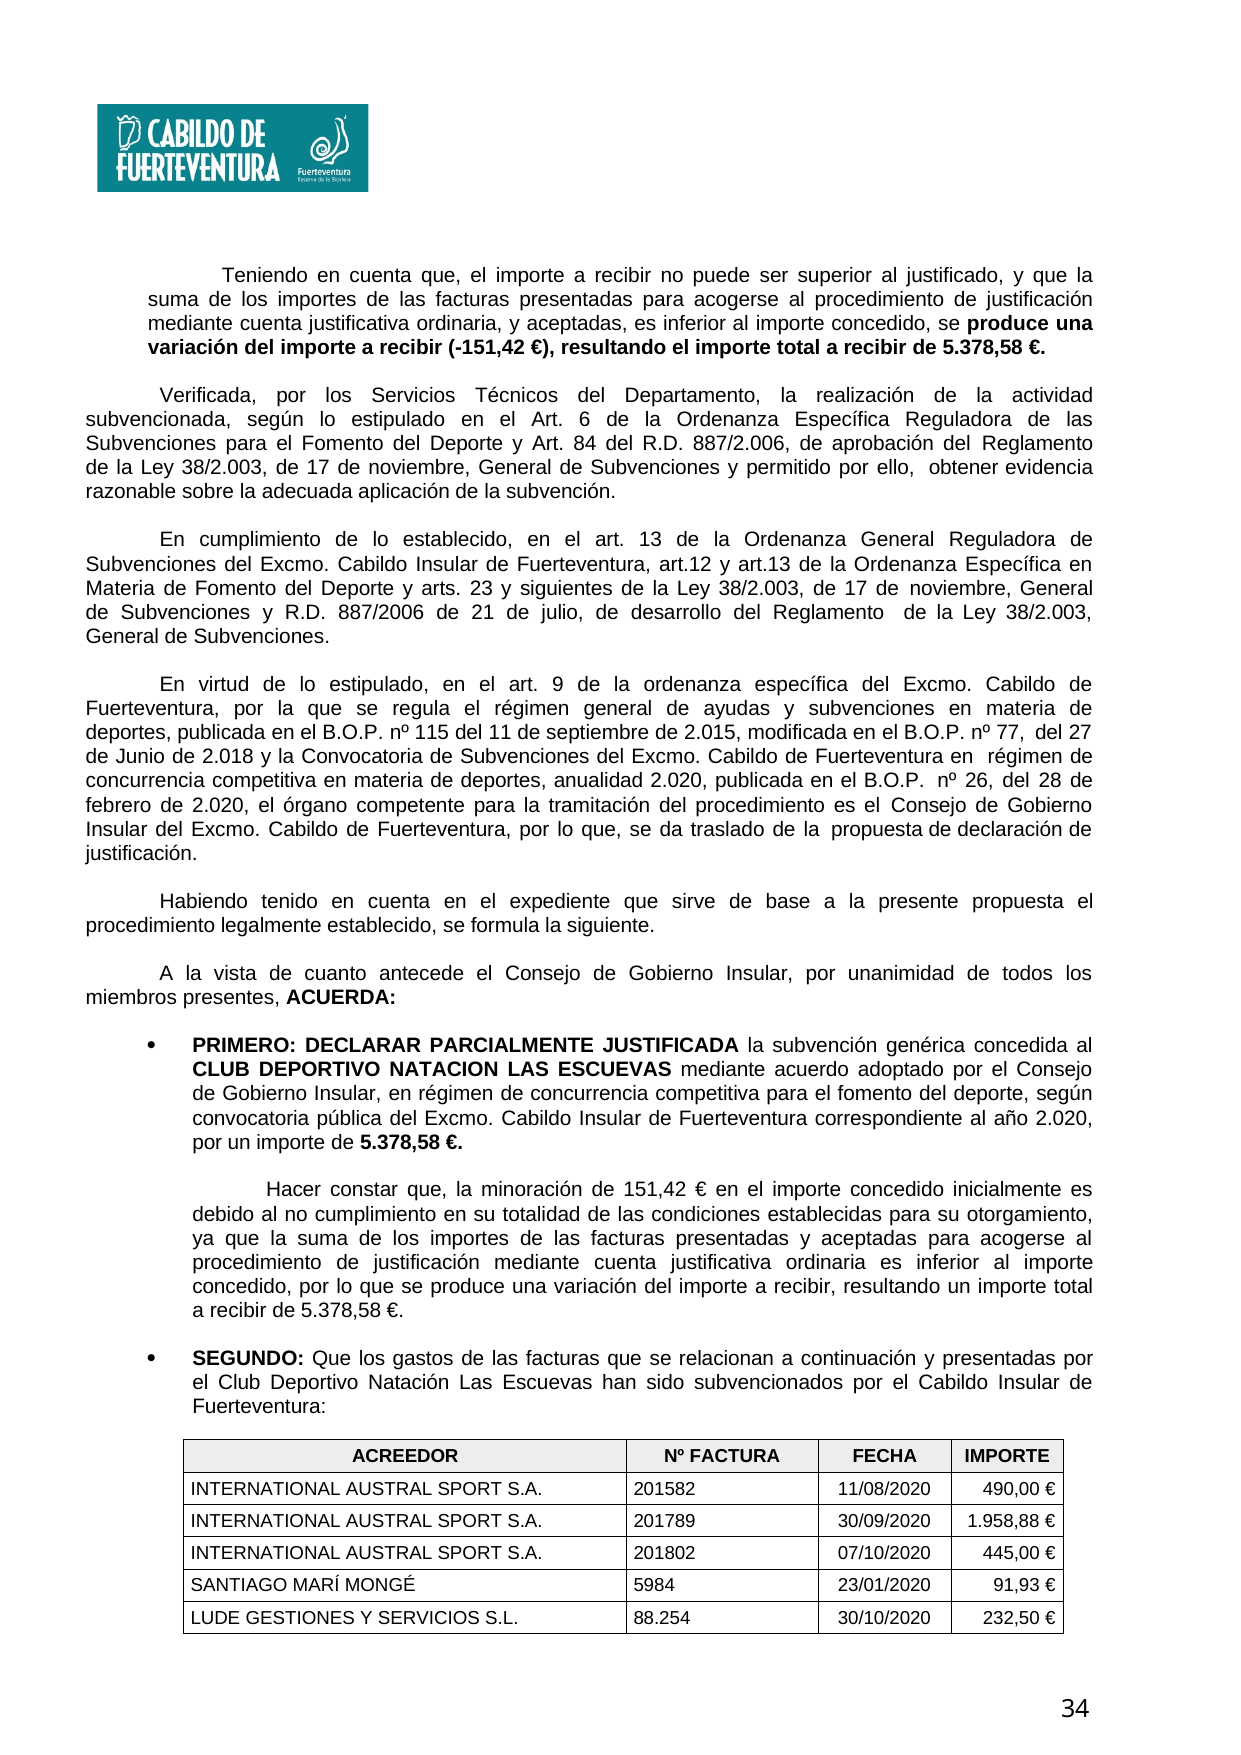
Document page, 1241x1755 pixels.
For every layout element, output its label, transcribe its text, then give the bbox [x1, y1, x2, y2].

text Hacer constar que, la minoración de 151,42 € en el importe concedido inicialmente es debido al no cumplimiento en su totalidad de las condiciones establecidas para su otorgamiento, ya que la suma de los importes de las facturas presentadas y aceptadas para acogerse al procedimiento de justificación mediante cuenta justificativa ordinaria es inferior al importe concedido, por lo que se produce una variación del importe a recibir, resultando un importe total a recibir de 5.378,58 €. [192, 1177, 1093, 1322]
table_cell 30/10/2020 [819, 1602, 951, 1633]
table_cell 1.958,88 € [952, 1505, 1063, 1536]
table_cell 30/09/2020 [819, 1505, 951, 1536]
table_cell LUDE GESTIONES Y SERVICIOS S.L. [184, 1602, 626, 1633]
text En virtud de lo estipulado, en el art. 9 de la ordenanza específica del Excmo. Cabildo de Fuerteventura, por la que se regula el régimen general de ayudas y subvenciones en materia de deportes, publicada en el B.O.P. nº 115 del 11 de septiembre de 2.015, modificada en el B.O.P. nº 77, del 27 de Junio de 2.018 y la Convocatoria de Subvenciones del Excmo. Cabildo de Fuerteventura en régimen de concurrencia competitiva en materia de deportes, anualidad 2.020, publicada en el B.O.P. nº 26, del 28 de febrero de 2.020, el órgano competente para la tramitación del procedimiento es el Consejo de Gobierno Insular del Excmo. Cabildo de Fuerteventura, por lo que, se da traslado de la propuesta de declaración de justificación. [85, 672, 1093, 865]
table_cell INTERNATIONAL AUSTRAL SPORT S.A. [184, 1473, 626, 1504]
table_cell 232,50 € [952, 1602, 1063, 1633]
table_cell 88.254 [627, 1602, 818, 1633]
table_header ACREEDOR [184, 1440, 626, 1472]
table_cell INTERNATIONAL AUSTRAL SPORT S.A. [184, 1505, 626, 1536]
table_cell 490,00 € [952, 1473, 1063, 1504]
table_cell 5984 [627, 1570, 818, 1601]
table_header FECHA [819, 1440, 951, 1472]
table_cell INTERNATIONAL AUSTRAL SPORT S.A. [184, 1537, 626, 1568]
text A la vista de cuanto antecede el Consejo de Gobierno Insular, por unanimidad de todos los miembros presentes, ACUERDA: [85, 961, 1093, 1009]
text Verificada, por los Servicios Técnicos del Departamento, la realización de la actividad subvencionada, según lo estipulado en el Art. 6 de la Ordenanza Específica Reguladora de las Subvenciones para el Fomento del Deporte y Art. 84 del R.D. 887/2.006, de aprobación del Reglamento de la Ley 38/2.003, de 17 de noviembre, General de Subvenciones y permitido por ello, obtener evidencia razonable sobre la adecuada aplicación de la subvención. [85, 383, 1093, 503]
table_cell SANTIAGO MARÍ MONGÉ [184, 1570, 626, 1601]
table_cell 11/08/2020 [819, 1473, 951, 1504]
list SEGUNDO: Que los gastos de las facturas que se relacionan a continuación y presentadas por el Club Deportivo Natación Las Escuevas han sido subvencionados por el Cabildo Insular de Fuerteventura: [148, 1346, 1093, 1418]
table_cell 91,93 € [952, 1570, 1063, 1601]
list PRIMERO: DECLARAR PARCIALMENTE JUSTIFICADA la subvención genérica concedida al CLUB DEPORTIVO NATACION LAS ESCUEVAS mediante acuerdo adoptado por el Consejo de Gobierno Insular, en régimen de concurrencia competitiva para el fomento del deporte, según convocatoria pública del Excmo. Cabildo Insular de Fuerteventura correspondiente al año 2.020, por un importe de 5.378,58 €. [148, 1033, 1093, 1153]
table_cell 201582 [627, 1473, 818, 1504]
text Teniendo en cuenta que, el importe a recibir no puede ser superior al justificado, y que la suma de los importes de las facturas presentadas para acogerse al procedimiento de justificación mediante cuenta justificativa ordinaria, y aceptadas, es inferior al importe concedido, se produce una variación del importe a recibir (-151,42 €), resultando el importe total a recibir de 5.378,58 €. [148, 262, 1093, 359]
table_cell 23/01/2020 [819, 1570, 951, 1601]
table_cell 445,00 € [952, 1537, 1063, 1568]
table_header Nº FACTURA [627, 1440, 818, 1472]
text En cumplimiento de lo establecido, en el art. 13 de la Ordenanza General Reguladora de Subvenciones del Excmo. Cabildo Insular de Fuerteventura, art.12 y art.13 de la Ordenanza Específica en Materia de Fomento del Deporte y arts. 23 y siguientes de la Ley 38/2.003, de 17 de noviembre, General de Subvenciones y R.D. 887/2006 de 21 de julio, de desarrollo del Reglamento de la Ley 38/2.003, General de Subvenciones. [85, 527, 1093, 648]
table_cell 201789 [627, 1505, 818, 1536]
text Habiendo tenido en cuenta en el expediente que sirve de base a la presente propuesta el procedimiento legalmente establecido, se formula la siguiente. [85, 889, 1093, 937]
table_header IMPORTE [952, 1440, 1063, 1472]
table_cell 201802 [627, 1537, 818, 1568]
table_cell 07/10/2020 [819, 1537, 951, 1568]
